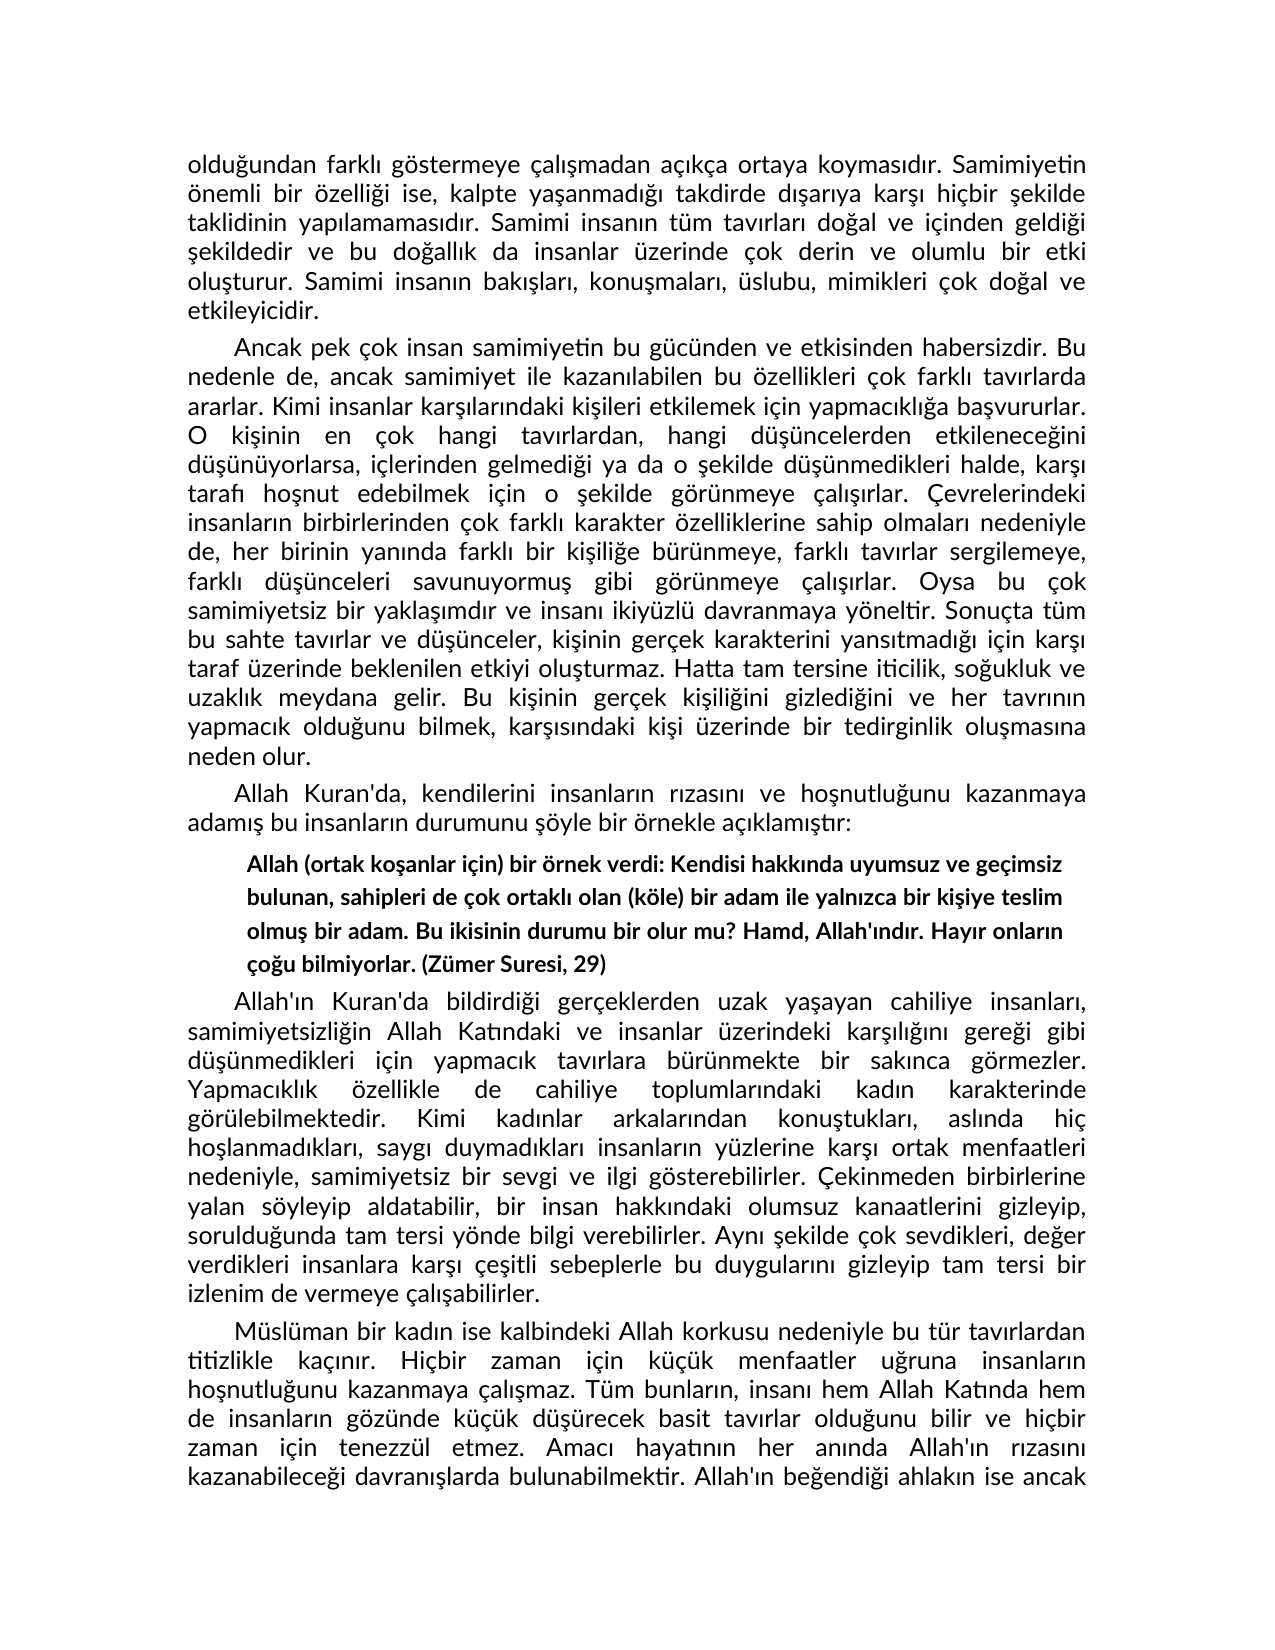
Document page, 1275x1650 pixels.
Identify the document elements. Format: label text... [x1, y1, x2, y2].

text Ancak pek çok insan samimiyetin bu gücünden ve etkisinden habersizdir. Bu nedenle de, ancak samimiyet ile kazanılabilen bu özellikleri çok farklı tavırlarda ararlar. Kimi insanlar karşılarındaki kişileri etkilemek için yapmacıklığa başvururlar. O kişinin en çok hangi tavırlardan, hangi düşüncelerden etkileneceğini düşünüyorlarsa, içlerinden gelmediği ya da o şekilde düşünmedikleri halde, karşı tarafı hoşnut edebilmek için o şekilde görünmeye çalışırlar. Çevrelerindeki insanların birbirlerinden çok farklı karakter özelliklerine sahip olmaları nedeniyle de, her birinin yanında farklı bir kişiliğe bürünmeye, farklı tavırlar sergilemeye, farklı düşünceleri savunuyormuş gibi görünmeye çalışırlar. Oysa bu çok samimiyetsiz bir yaklaşımdır ve insanı ikiyüzlü davranmaya yöneltir. Sonuçta tüm bu sahte tavırlar ve düşünceler, kişinin gerçek karakterini yansıtmadığı için karşı taraf üzerinde beklenilen etkiyi oluşturmaz. Hatta tam tersine iticilik, soğukluk ve uzaklık meydana gelir. Bu kişinin gerçek kişiliğini gizlediğini ve her tavrının yapmacık olduğunu bilmek, karşısındaki kişi üzerinde bir tedirginlik oluşmasına neden olur. [187, 333, 1087, 771]
text Allah (ortak koşanlar için) bir örnek verdi: Kendisi hakkında uyumsuz ve geçimsiz bulunan, sahipleri de çok ortaklı olan (köle) bir adam ile yalnızca bir kişiye teslim olmuş bir adam. Bu ikisinin durumu bir olur mu? Hamd, Allah'ındır. Hayır onların çoğu bilmiyorlar. (Zümer Suresi, 29) [247, 846, 1064, 979]
text Allah Kuran'da, kendilerini insanların rızasını ve hoşnutluğunu kazanmaya adamış bu insanların durumunu şöyle bir örnekle açıklamıştır: [187, 779, 1087, 837]
text olduğundan farklı göstermeye çalışmadan açıkça ortaya koymasıdır. Samimiyetin önemli bir özelliği ise, kalpte yaşanmadığı takdirde dışarıya karşı hiçbir şekilde taklidinin yapılamamasıdır. Samimi insanın tüm tavırları doğal ve içinden geldiği şekildedir ve bu doğallık da insanlar üzerinde çok derin ve olumlu bir etki oluşturur. Samimi insanın bakışları, konuşmaları, üslubu, mimikleri çok doğal ve etkileyicidir. [187, 150, 1087, 325]
text Allah'ın Kuran'da bildirdiği gerçeklerden uzak yaşayan cahiliye insanları, samimiyetsizliğin Allah Katındaki ve insanlar üzerindeki karşılığını gereği gibi düşünmedikleri için yapmacık tavırlara bürünmekte bir sakınca görmezler. Yapmacıklık özellikle de cahiliye toplumlarındaki kadın karakterinde görülebilmektedir. Kimi kadınlar arkalarından konuştukları, aslında hiç hoşlanmadıkları, saygı duymadıkları insanların yüzlerine karşı ortak menfaatleri nedeniyle, samimiyetsiz bir sevgi ve ilgi gösterebilirler. Çekinmeden birbirlerine yalan söyleyip aldatabilir, bir insan hakkındaki olumsuz kanaatlerini gizleyip, sorulduğunda tam tersi yönde bilgi verebilirler. Aynı şekilde çok sevdikleri, değer verdikleri insanlara karşı çeşitli sebeplerle bu duygularını gizleyip tam tersi bir izlenim de vermeye çalışabilirler. [187, 987, 1087, 1308]
text Müslüman bir kadın ise kalbindeki Allah korkusu nedeniyle bu tür tavırlardan titizlikle kaçınır. Hiçbir zaman için küçük menfaatler uğruna insanların hoşnutluğunu kazanmaya çalışmaz. Tüm bunların, insanı hem Allah Katında hem de insanların gözünde küçük düşürecek basit tavırlar olduğunu bilir ve hiçbir zaman için tenezzül etmez. Amacı hayatının her anında Allah'ın rızasını kazanabileceği davranışlarda bulunabilmektir. Allah'ın beğendiği ahlakın ise ancak [187, 1317, 1087, 1492]
